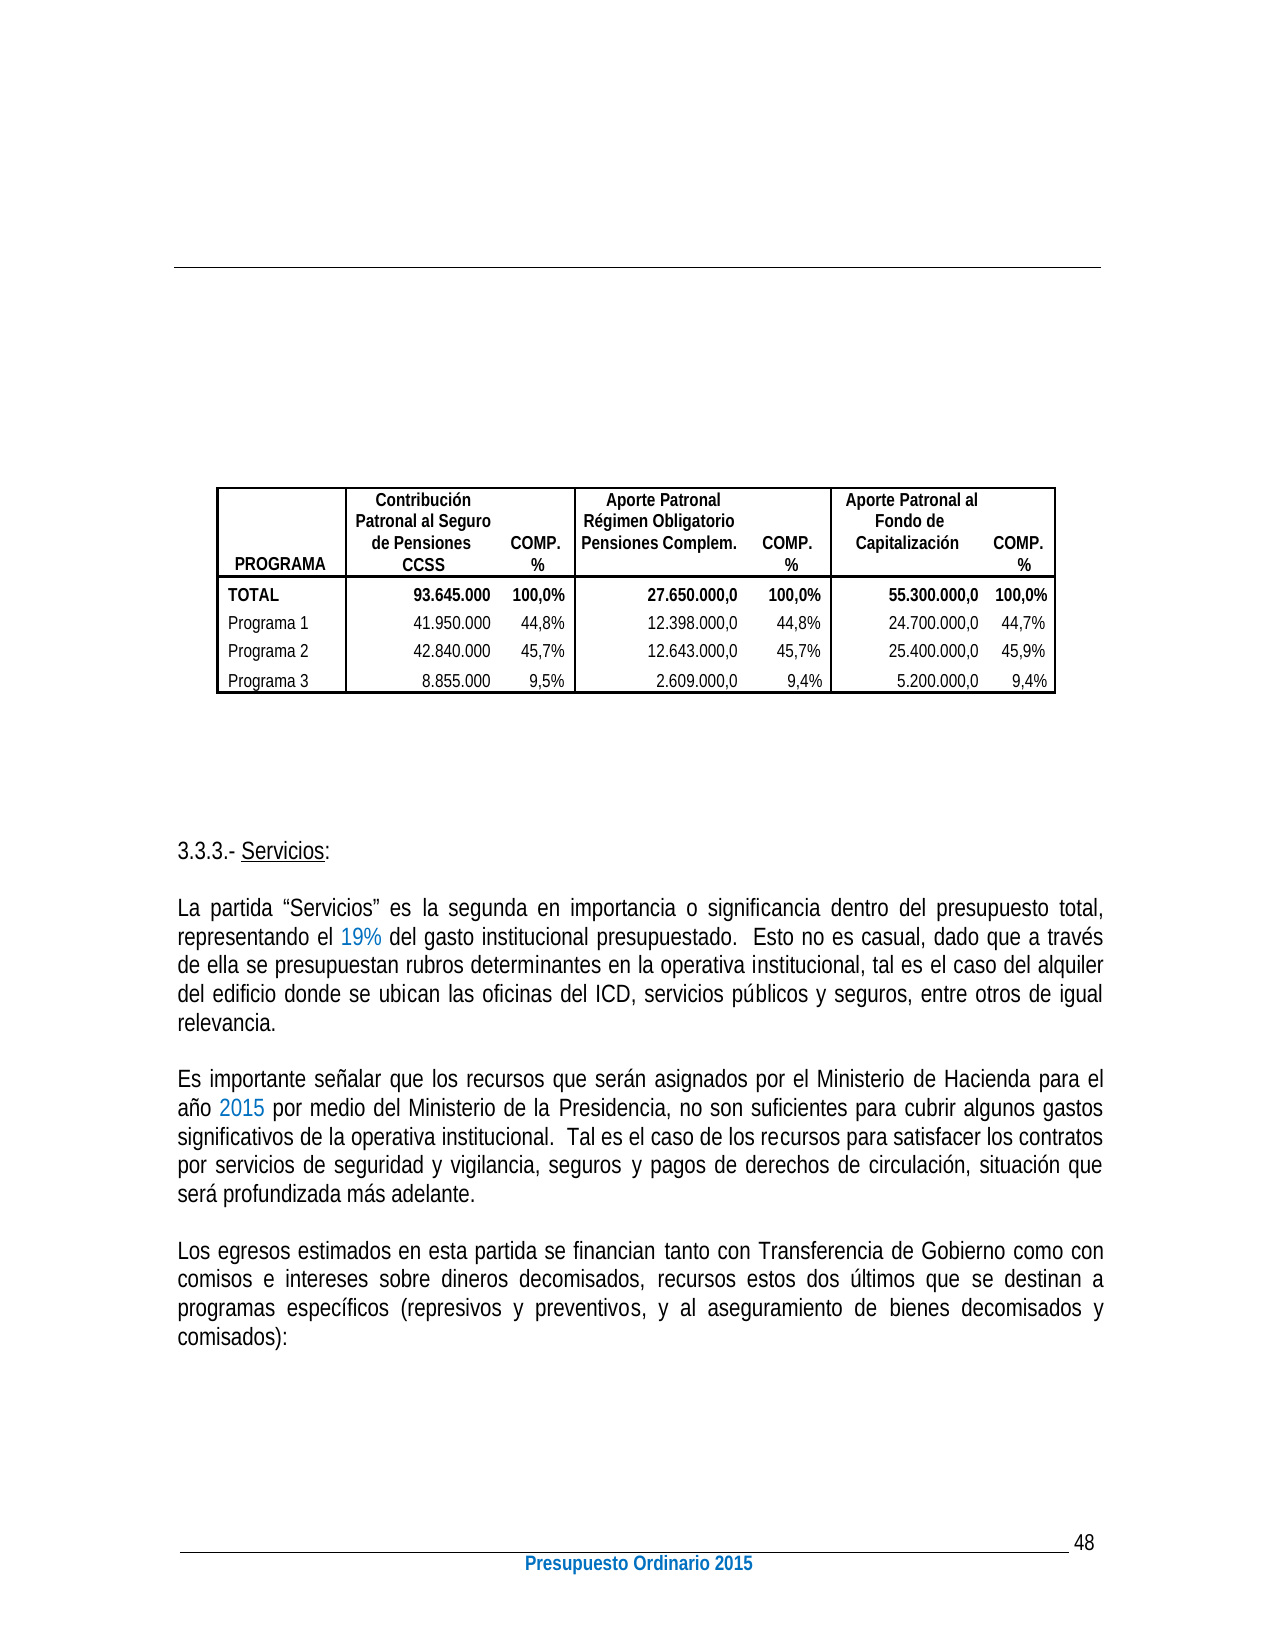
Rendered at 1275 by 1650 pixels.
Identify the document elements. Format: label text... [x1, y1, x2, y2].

table_cell 55.300.000,0 100,0% 24.700.000,0 44,7% 25.400.000,0 45,9% 5.200.000,0 9,4% [832, 578, 1054, 691]
table_header Aporte Patronal al Fondo de Capitalización COMP. % [832, 489, 1054, 575]
table_cell 27.650.000,0 100,0% 12.398.000,0 44,8% 12.643.000,0 45,7% 2.609.000,0 9,4% [576, 578, 830, 691]
table_cell 93.645.000 100,0% 41.950.000 44,8% 42.840.000 45,7% 8.855.000 9,5% [347, 578, 574, 691]
text 3.3.3.- Servicios: [177, 836, 336, 864]
table_header Aporte Patronal Régimen Obligatorio Pensiones Complem. COMP. % [576, 489, 830, 575]
table_header PROGRAMA [219, 489, 345, 575]
text Los egresos estimados en esta partida se financian tanto con Transferencia de Gobierno como con comisos e intereses sobre dineros decomisados, recursos estos dos últimos que se destinan a programas específicos (represivos y preventivos, y al aseguramiento de bienes decomisados y comisados): [177, 1236, 1104, 1350]
table_header Contribución Patronal al Seguro de Pensiones COMP. CCSS % [347, 489, 574, 575]
text La partida “Servicios” es la segunda en importancia o significancia dentro del presupuesto total, representando el 19% del gasto institucional presupuestado. Esto no es casual, dado que a través de ella se presupuestan rubros determinantes en la operativa institucional, tal es el caso del alquiler del edificio donde se ubican las oficinas del ICD, servicios públicos y seguros, entre otros de igual relevancia. [177, 893, 1104, 1036]
table_cell TOTAL Programa 1 Programa 2 Programa 3 [219, 578, 345, 691]
text Es importante señalar que los recursos que serán asignados por el Ministerio de Hacienda para el año 2015 por medio del Ministerio de la Presidencia, no son suficientes para cubrir algunos gastos significativos de la operativa institucional. Tal es el caso de los recursos para satisfacer los contratos por servicios de seguridad y vigilancia, seguros y pagos de derechos de circulación, situación que será profundizada más adelante. [177, 1065, 1104, 1207]
